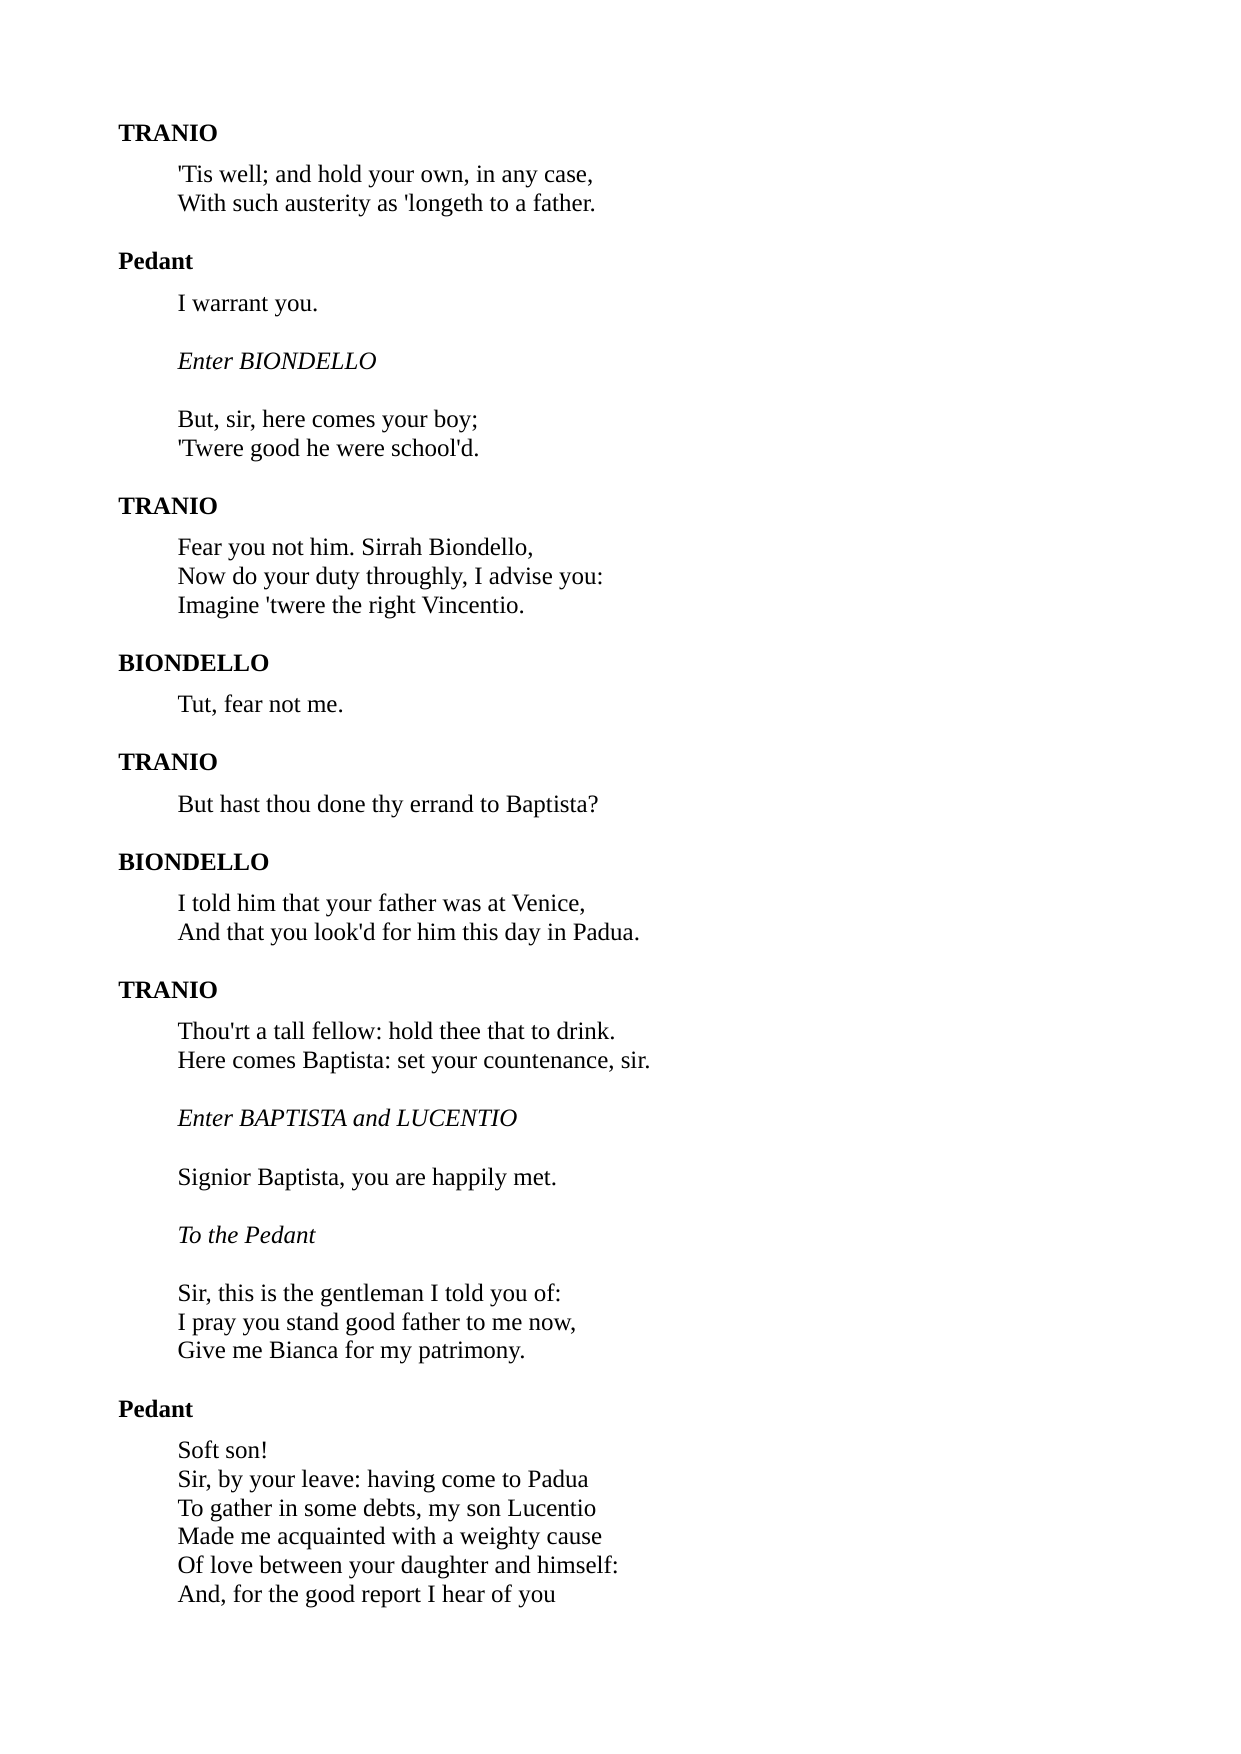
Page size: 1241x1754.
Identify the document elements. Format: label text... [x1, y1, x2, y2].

text I warrant you. [177, 288, 1063, 316]
text Thou'rt a tall fellow: hold thee that to drink. Here comes Baptista: set your countenance, sir. [177, 1016, 1063, 1074]
text To the Pedant [177, 1220, 1063, 1249]
text TRANIO [118, 747, 1122, 776]
text TRANIO [118, 491, 1122, 520]
text TRANIO [118, 118, 1122, 147]
text I told him that your father was at Venice, And that you look'd for him this day in Padua. [177, 888, 1063, 946]
text BIONDELLO [118, 648, 1122, 677]
text Soft son! Sir, by your leave: having come to Padua To gather in some debts, my son Lucentio Made me acquainted with a weighty cause Of love between your daughter and himself: And, for the good report I hear of you [177, 1435, 1063, 1608]
text But, sir, here comes your boy; 'Twere good he were school'd. [177, 404, 1063, 462]
text Tut, fear not me. [177, 689, 1063, 718]
text Fear you not him. Sirrah Biondello, Now do your duty throughly, I advise you: Imagine 'twere the right Vincentio. [177, 532, 1063, 618]
text Signior Baptista, you are happily met. [177, 1162, 1063, 1190]
text Enter BAPTISTA and LUCENTIO [177, 1103, 1063, 1132]
text Sir, this is the gentleman I told you of: I pray you stand good father to me now, Give me Bianca for my patrimony. [177, 1278, 1063, 1364]
text Enter BIONDELLO [177, 346, 1063, 374]
text But hast thou done thy errand to Baptista? [177, 789, 1063, 817]
text 'Tis well; and hold your own, in any case, With such austerity as 'longeth to a father. [177, 159, 1063, 217]
text Pedant [118, 246, 1122, 275]
text BIONDELLO [118, 847, 1122, 876]
text Pedant [118, 1394, 1122, 1423]
text TRANIO [118, 975, 1122, 1004]
